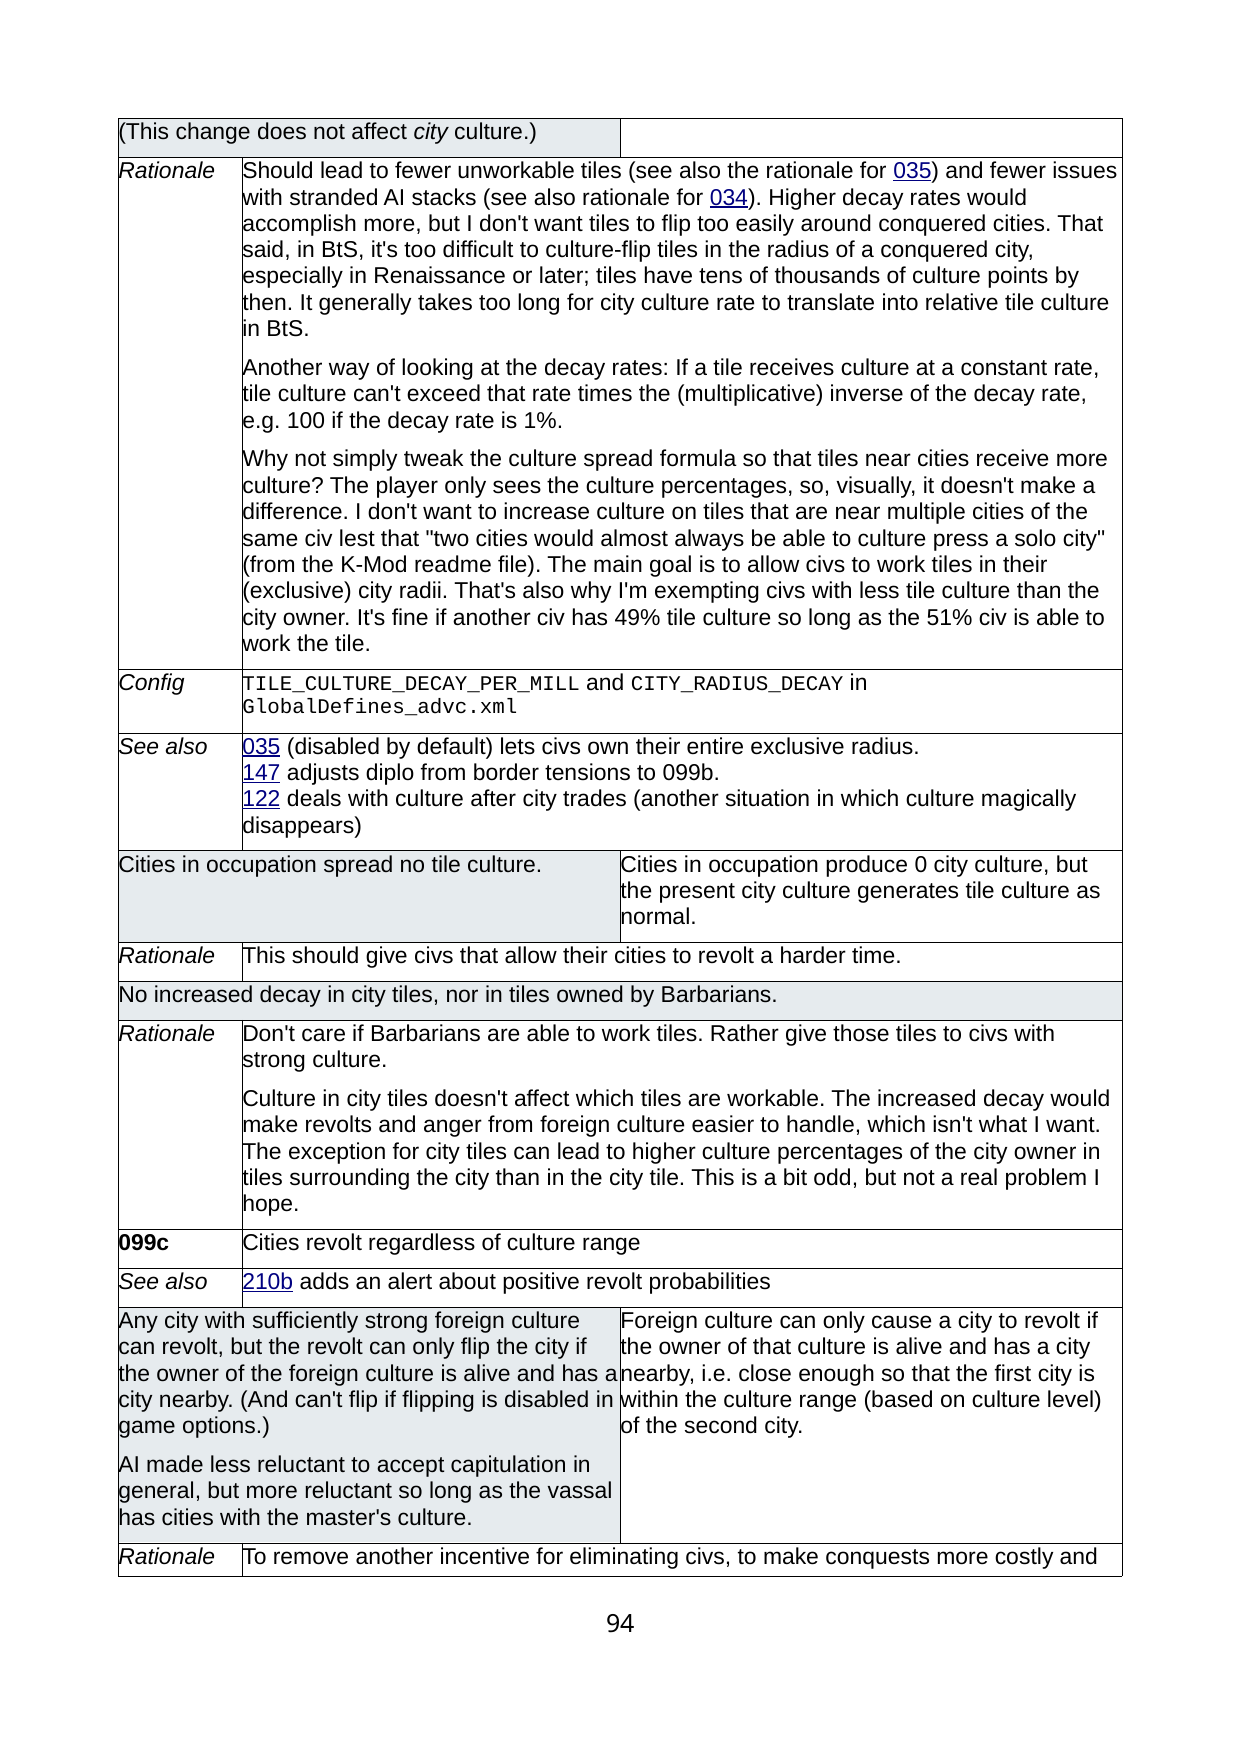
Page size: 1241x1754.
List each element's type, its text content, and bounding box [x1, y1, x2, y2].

table_cell Rationale [119, 1021, 242, 1229]
table_cell 099c [119, 1230, 242, 1268]
table_cell 210b adds an alert about positive revolt probabilities [243, 1269, 1122, 1307]
table_cell Rationale [119, 1544, 242, 1576]
table_cell Config [119, 670, 242, 732]
table_cell 035 (disabled by default) lets civs own their entire exclusive radius. 147 adjusts diplo from border tensions to 099b. 122 deals with culture after city trades (another situation in which culture magically disappears) [243, 734, 1122, 850]
table_cell Any city with sufficiently strong foreign culture can revolt, but the revolt can only flip the city if the owner of the foreign culture is alive and has a city nearby. (And can't flip if flipping is disabled in game options.) AI made less reluctant to accept capitulation in general, but more reluctant so long as the vassal has cities with the master's culture. [119, 1308, 620, 1542]
table_cell Should lead to fewer unworkable tiles (see also the rationale for 035) and fewer issues with stranded AI stacks (see also rationale for 034). Higher decay rates would accomplish more, but I don't want tiles to flip too easily around conquered cities. That said, in BtS, it's too difficult to culture-flip tiles in the radius of a conquered city, especially in Renaissance or later; tiles have tens of thousands of culture points by then. It generally takes too long for city culture rate to translate into relative tile culture in BtS. Another way of looking at the decay rates: If a tile receives culture at a constant rate, tile culture can't exceed that rate times the (multiplicative) inverse of the decay rate, e.g. 100 if the decay rate is 1%. Why not simply tweak the culture spread formula so that tiles near cities receive more culture? The player only sees the culture percentages, so, visually, it doesn't make a difference. I don't want to increase culture on tiles that are near multiple cities of the same civ lest that "two cities would almost always be able to culture press a solo city" (from the K-Mod readme file). The main goal is to allow civs to work tiles in their (exclusive) city radii. That's also why I'm exempting civs with less tile culture than the city owner. It's fine if another civ has 49% tile culture so long as the 51% civ is able to work the tile. [243, 158, 1122, 669]
table_cell Cities revolt regardless of culture range [243, 1230, 1122, 1268]
table_cell Cities in occupation spread no tile culture. [119, 851, 620, 942]
table_cell No increased decay in city tiles, nor in tiles owned by Barbarians. [119, 982, 1122, 1020]
table_cell See also [119, 1269, 242, 1307]
table_cell To remove another incentive for eliminating civs, to make conquests more costly and [243, 1544, 1122, 1576]
table_cell Don't care if Barbarians are able to work tiles. Rather give those tiles to civs with strong culture. Culture in city tiles doesn't affect which tiles are workable. The increased decay would make revolts and anger from foreign culture easier to handle, which isn't what I want. The exception for city tiles can lead to higher culture percentages of the city owner in tiles surrounding the city than in the city tile. This is a bit odd, but not a real problem I hope. [243, 1021, 1122, 1229]
table_cell Rationale [119, 158, 242, 669]
table_cell (This change does not affect city culture.) [119, 119, 620, 157]
table_cell This should give civs that allow their cities to revolt a harder time. [243, 943, 1122, 981]
table_cell TILE_CULTURE_DECAY_PER_MILL and CITY_RADIUS_DECAY in GlobalDefines_advc.xml [243, 670, 1122, 732]
table_cell Cities in occupation produce 0 city culture, but the present city culture generates tile culture as normal. [621, 851, 1122, 942]
table_cell Rationale [119, 943, 242, 981]
table_cell [621, 119, 1122, 157]
table_cell See also [119, 734, 242, 850]
table_cell Foreign culture can only cause a city to revolt if the owner of that culture is alive and has a city nearby, i.e. close enough so that the first city is within the culture range (based on culture level) of the second city. [621, 1308, 1122, 1542]
